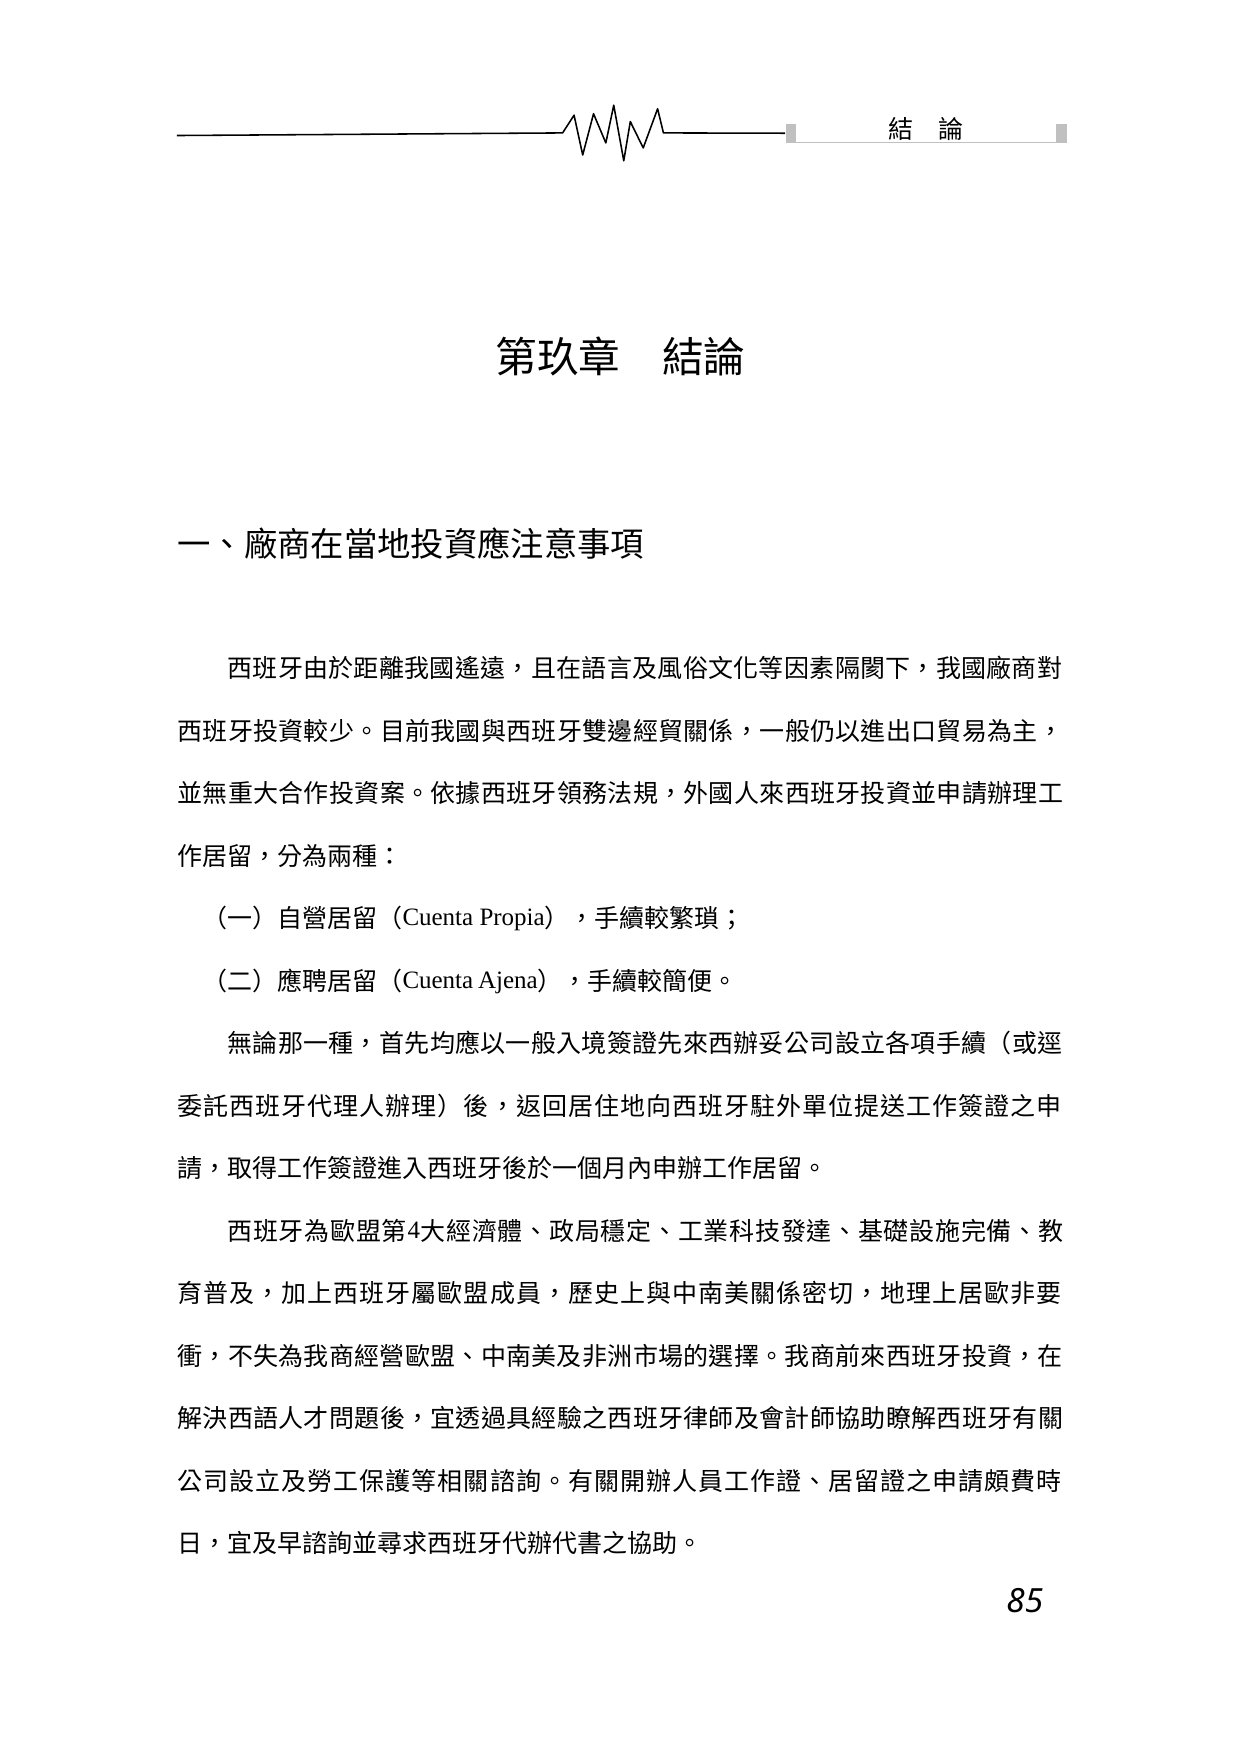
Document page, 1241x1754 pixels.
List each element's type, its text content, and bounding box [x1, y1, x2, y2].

text 西班牙為歐盟第4大經濟體、政局穩定、工業科技發達、基礎設施完備、教育普及，加上西班牙屬歐盟成員，歷史上與中南美關係密切，地理上居歐非要衝，不失為我商經營歐盟、中南美及非洲市場的選擇。我商前來西班牙投資，在解決西語人才問題後，宜透過具經驗之西班牙律師及會計師協助瞭解西班牙有關公司設立及勞工保護等相關諮詢。有關開辦人員工作證、居留證之申請頗費時日，宜及早諮詢並尋求西班牙代辦代書之協助。 [177, 1188, 1063, 1563]
text （二）應聘居留（Cuenta Ajena），手續較簡便。 [202, 938, 1063, 1000]
text （一）自營居留（Cuenta Propia），手續較繁瑣； [202, 875, 1063, 938]
text 第玖章 結論 [177, 313, 1063, 375]
text 西班牙由於距離我國遙遠，且在語言及風俗文化等因素隔閡下，我國廠商對西班牙投資較少。目前我國與西班牙雙邊經貿關係，一般仍以進出口貿易為主，並無重大合作投資案。依據西班牙領務法規，外國人來西班牙投資並申請辦理工作居留，分為兩種： [177, 625, 1063, 875]
text 一、廠商在當地投資應注意事項 [177, 500, 1063, 563]
text 無論那一種，首先均應以一般入境簽證先來西辦妥公司設立各項手續（或逕委託西班牙代理人辦理）後，返回居住地向西班牙駐外單位提送工作簽證之申請，取得工作簽證進入西班牙後於一個月內申辦工作居留。 [177, 1000, 1063, 1188]
